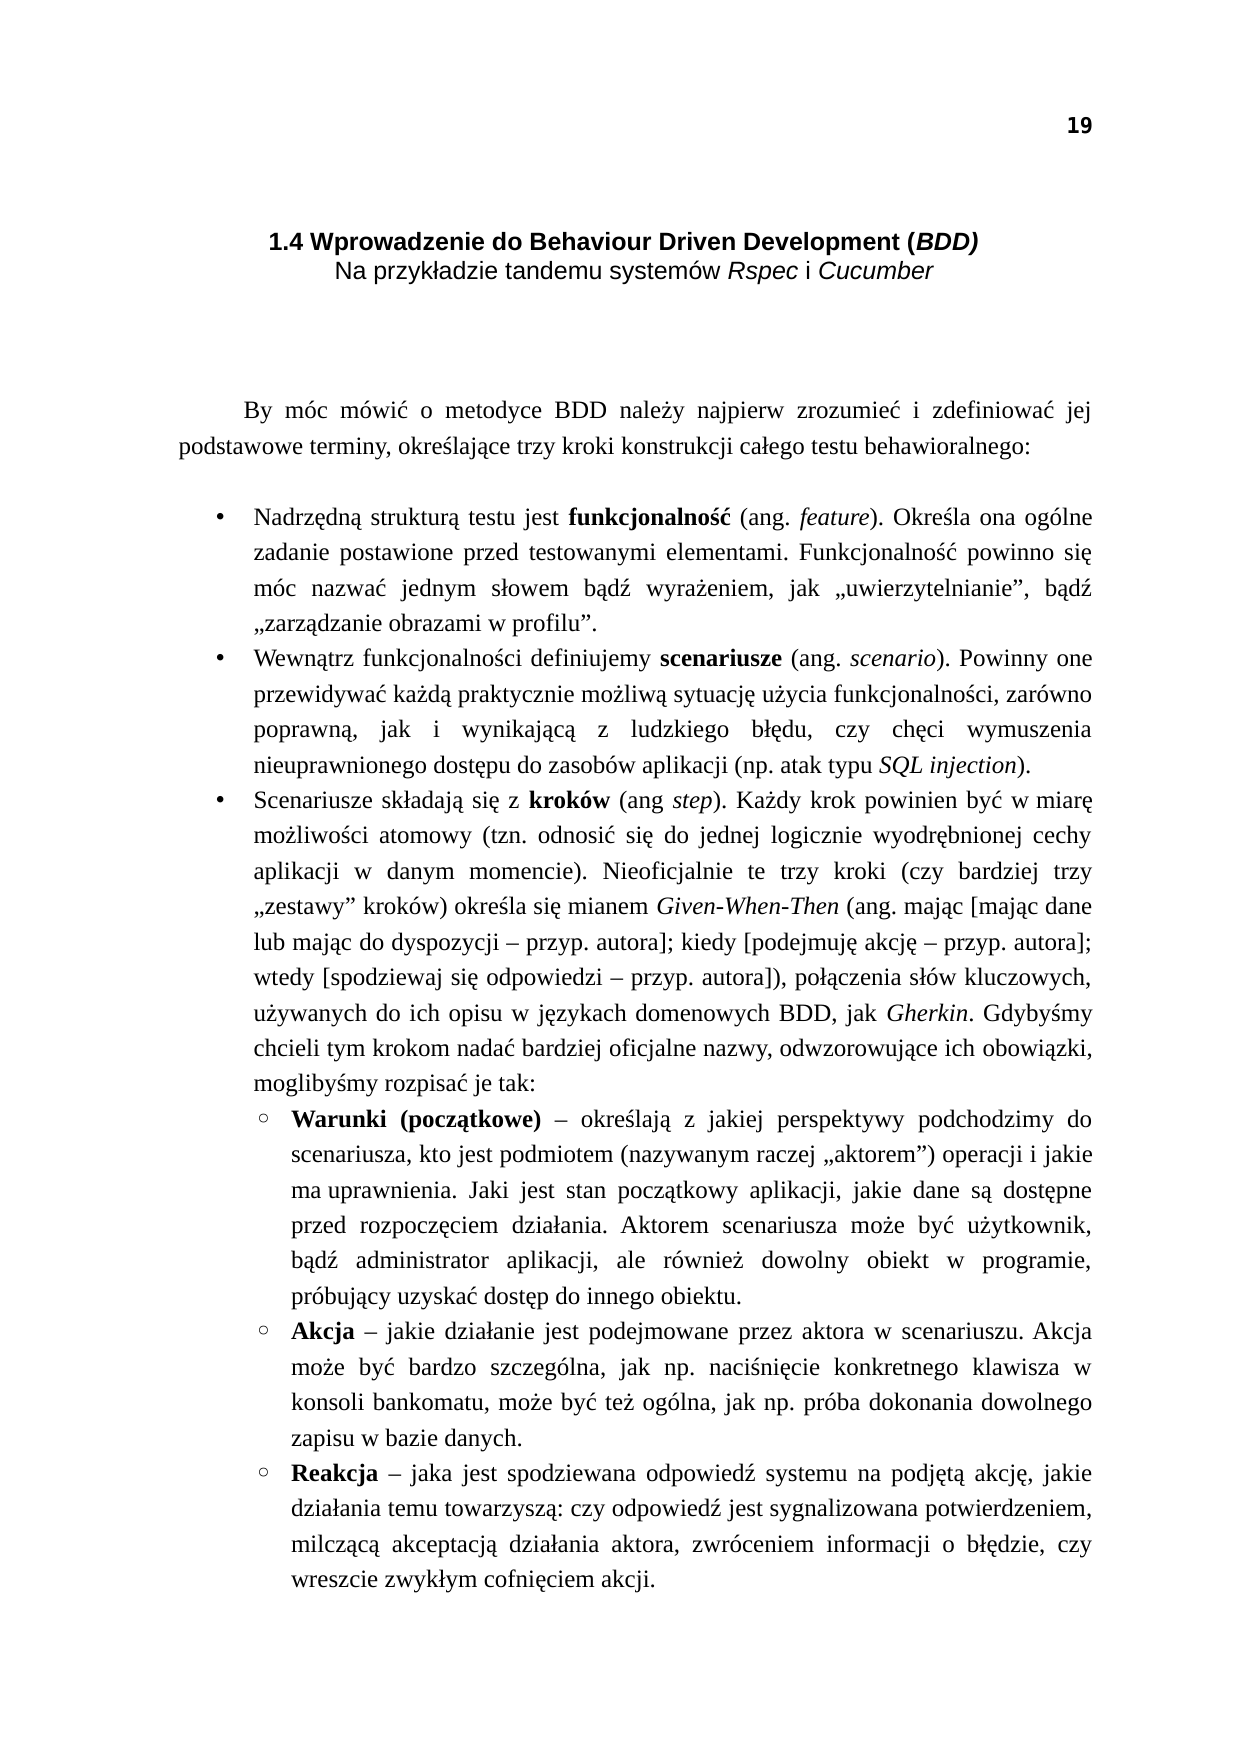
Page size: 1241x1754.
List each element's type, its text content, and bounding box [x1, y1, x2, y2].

list Reakcja – jaka jest spodziewana odpowiedź systemu na podjętą akcję, jakie działania temu towarzyszą: czy odpowiedź jest sygnalizowana potwierdzeniem, milczącą akceptacją działania aktora, zwróceniem informacji o błędzie, czy wreszcie zwykłym cofnięciem akcji. [253, 1453, 1093, 1595]
list Warunki (początkowe) – określają z jakiej perspektywy podchodzimy do scenariusza, kto jest podmiotem (nazywanym raczej „aktorem”) operacji i jakie ma uprawnienia. Jaki jest stan początkowy aplikacji, jakie dane są dostępne przed rozpoczęciem działania. Aktorem scenariusza może być użytkownik, bądź administrator aplikacji, ale również dowolny obiekt w programie, próbujący uzyskać dostęp do innego obiektu. [253, 1099, 1093, 1311]
list Wprowadzenie do Behaviour Driven Development (BDD) [177, 227, 1093, 256]
list Nadrzędną strukturą testu jest funkcjonalność (ang. feature). Określa ona ogólne zadanie postawione przed testowanymi elementami. Funkcjonalność powinno się móc nazwać jednym słowem bądź wyrażeniem, jak „uwierzytelnianie”, bądź „zarządzanie obrazami w profilu”. [216, 497, 1093, 638]
list Wewnątrz funkcjonalności definiujemy scenariusze (ang. scenario). Powinny one przewidywać każdą praktycznie możliwą sytuację użycia funkcjonalności, zarówno poprawną, jak i wynikającą z ludzkiego błędu, czy chęci wymuszenia nieuprawnionego dostępu do zasobów aplikacji (np. atak typu SQL injection). [216, 638, 1093, 780]
list Akcja – jakie działanie jest podejmowane przez aktora w scenariuszu. Akcja może być bardzo szczególna, jak np. naciśnięcie konkretnego klawisza w konsoli bankomatu, może być też ogólna, jak np. próba dokonania dowolnego zapisu w bazie danych. [253, 1311, 1093, 1453]
list Scenariusze składają się z kroków (ang step). Każdy krok powinien być w miarę możliwości atomowy (tzn. odnosić się do jednej logicznie wyodrębnionej cechy aplikacji w danym momencie). Nieoficjalnie te trzy kroki (czy bardziej trzy „zestawy” kroków) określa się mianem Given-When-Then (ang. mając [mając dane lub mając do dyspozycji – przyp. autora]; kiedy [podejmuję akcję – przyp. autora]; wtedy [spodziewaj się odpowiedzi – przyp. autora]), połączenia słów kluczowych, używanych do ich opisu w językach domenowych BDD, jak Gherkin. Gdybyśmy chcieli tym krokom nadać bardziej oficjalne nazwy, odwzorowujące ich obowiązki, moglibyśmy rozpisać je tak: [216, 780, 1093, 1099]
text By móc mówić o metodyce BDD należy najpierw zrozumieć i zdefiniować jej podstawowe terminy, określające trzy kroki konstrukcji całego testu behawioralnego: [178, 391, 1093, 461]
list Na przykładzie tandemu systemów Rspec i Cucumber [177, 256, 1093, 284]
